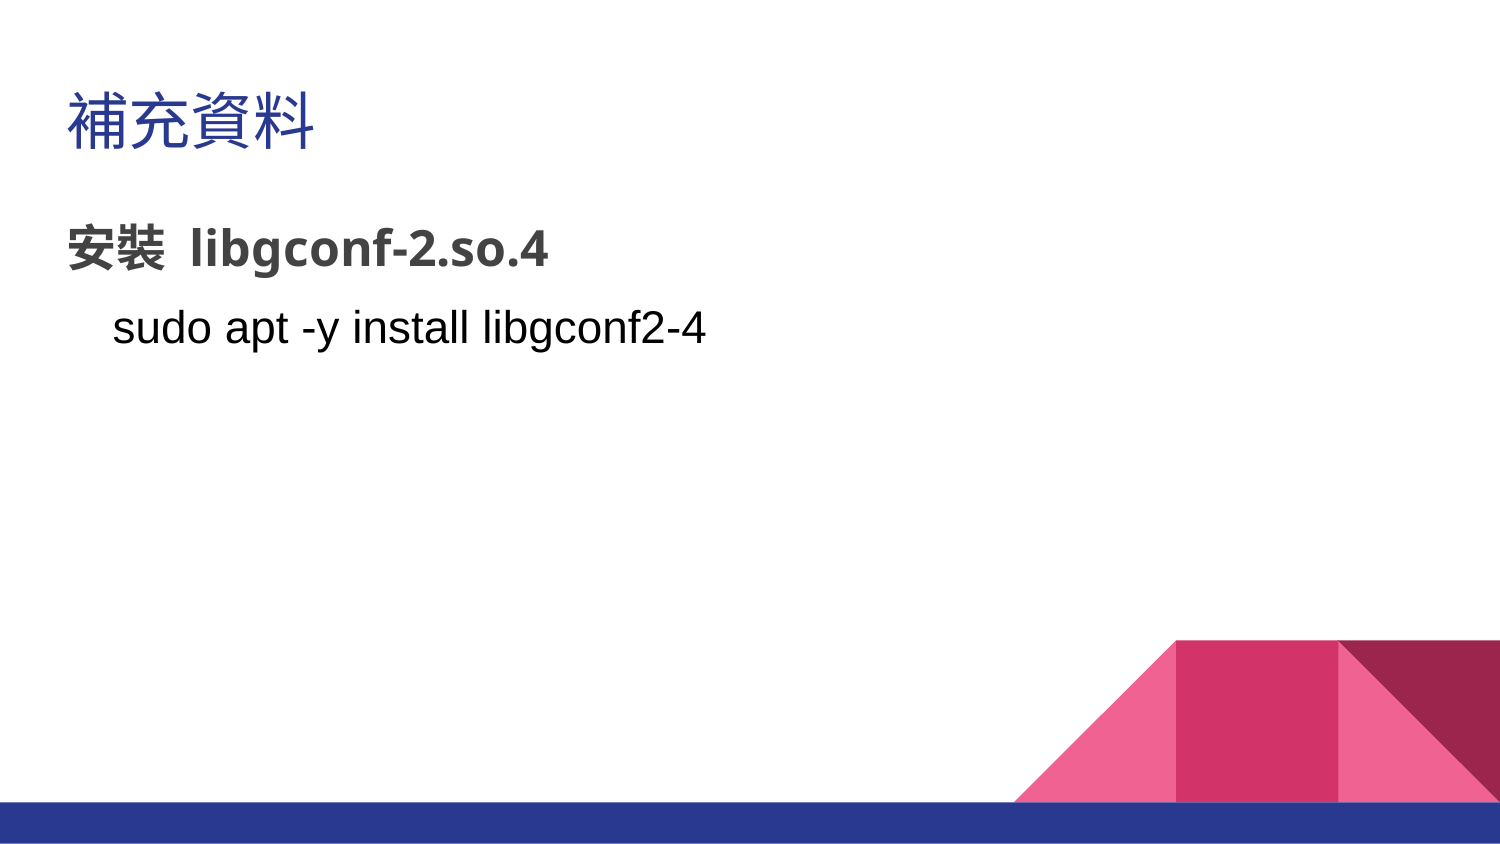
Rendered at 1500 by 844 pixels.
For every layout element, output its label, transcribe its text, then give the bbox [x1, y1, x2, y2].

list 安裝 libgconf-2.so.4 sudo apt -y install libgconf2-4 [51, 201, 1449, 750]
title 補充資料 [51, 67, 1449, 167]
